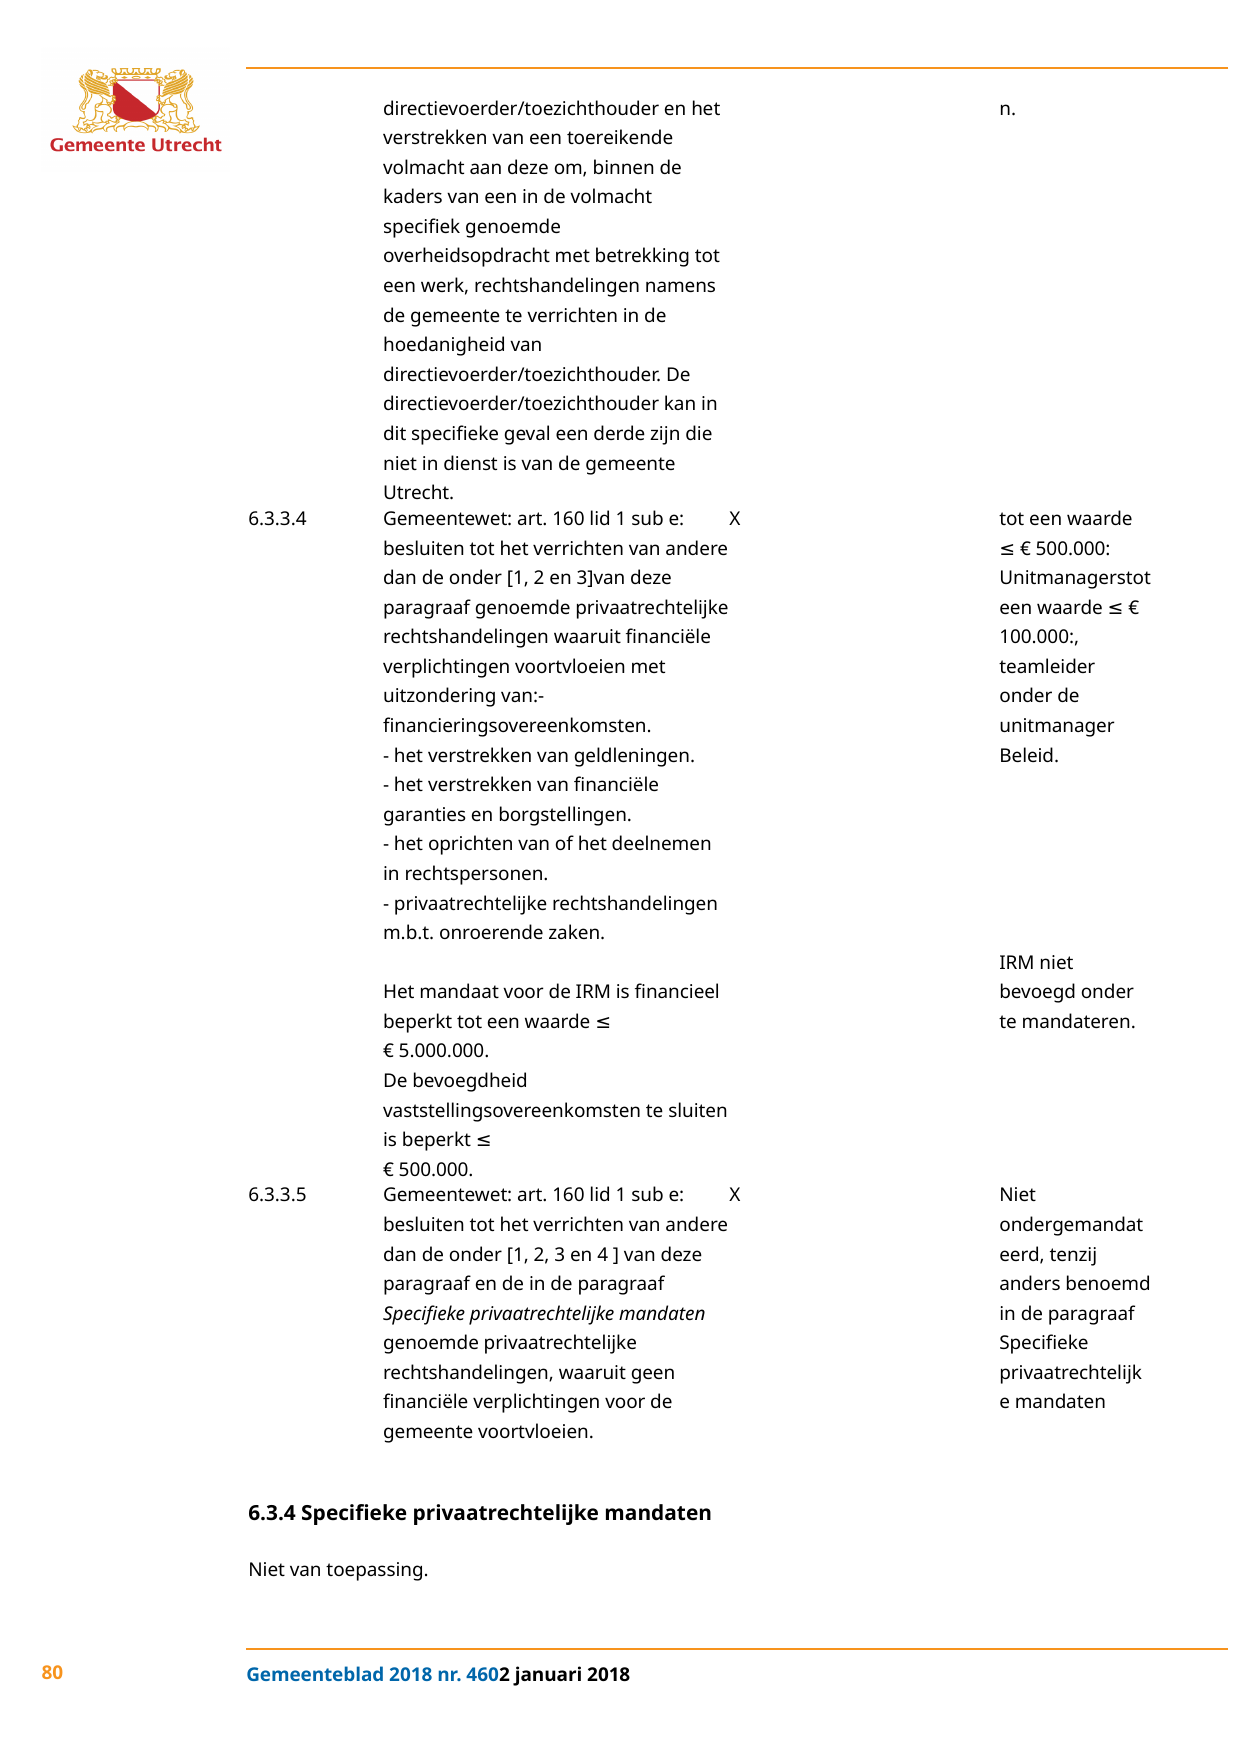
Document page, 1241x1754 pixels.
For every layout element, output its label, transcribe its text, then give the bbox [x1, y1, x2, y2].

table_cell Niet ondergemandateerd, tenzij anders benoemd in de paragraaf Specifieke privaatrechtelijke mandaten [999, 1182, 1152, 1444]
picture [41, 47, 231, 172]
table_cell [864, 95, 999, 505]
table_cell [864, 1182, 999, 1444]
table_cell [864, 505, 999, 1182]
table_cell [248, 95, 383, 505]
table_cell tot een waarde ≤ € 500.000: Unitmanagerstot een waarde ≤ € 100.000:, teamleider onder de unitmanager Beleid. IRM niet bevoegd onder te mandateren. [999, 505, 1152, 1182]
table_cell Gemeentewet: art. 160 lid 1 sub e: besluiten tot het verrichten van andere dan de onder [1, 2 en 3]van deze paragraaf genoemde privaatrechtelijke rechtshandelingen waaruit financiële verplichtingen voortvloeien met uitzondering van:- financieringsovereenkomsten. - het verstrekken van geldleningen. - het verstrekken van financiële garanties en borgstellingen. - het oprichten van of het deelnemen in rechtspersonen. - privaatrechtelijke rechtshandelingen m.b.t. onroerende zaken. Het mandaat voor de IRM is financieel beperkt tot een waarde ≤ € 5.000.000. De bevoegdheid vaststellingsovereenkomsten te sluiten is beperkt ≤ € 500.000. [383, 505, 729, 1182]
table_cell n. [999, 95, 1152, 505]
text 6.3.4 Specifieke privaatrechtelijke mandaten [248, 1498, 1152, 1526]
table_cell directievoerder/toezichthouder en het verstrekken van een toereikende volmacht aan deze om, binnen de kaders van een in de volmacht specifiek genoemde overheidsopdracht met betrekking tot een werk, rechtshandelingen namens de gemeente te verrichten in de hoedanigheid van directievoerder/toezichthouder. De directievoerder/toezichthouder kan in dit specifieke geval een derde zijn die niet in dienst is van de gemeente Utrecht. [383, 95, 729, 505]
table_cell [729, 95, 864, 505]
table_cell X [729, 505, 864, 1182]
table_cell X [729, 1182, 864, 1444]
table_cell Gemeentewet: art. 160 lid 1 sub e: besluiten tot het verrichten van andere dan de onder [1, 2, 3 en 4 ] van deze paragraaf en de in de paragraaf Specifieke privaatrechtelijke mandaten genoemde privaatrechtelijke rechtshandelingen, waaruit geen financiële verplichtingen voor de gemeente voortvloeien. [383, 1182, 729, 1444]
table_cell 6.3.3.5 [248, 1182, 383, 1444]
text Niet van toepassing. [248, 1556, 1152, 1581]
table_cell 6.3.3.4 [248, 505, 383, 1182]
